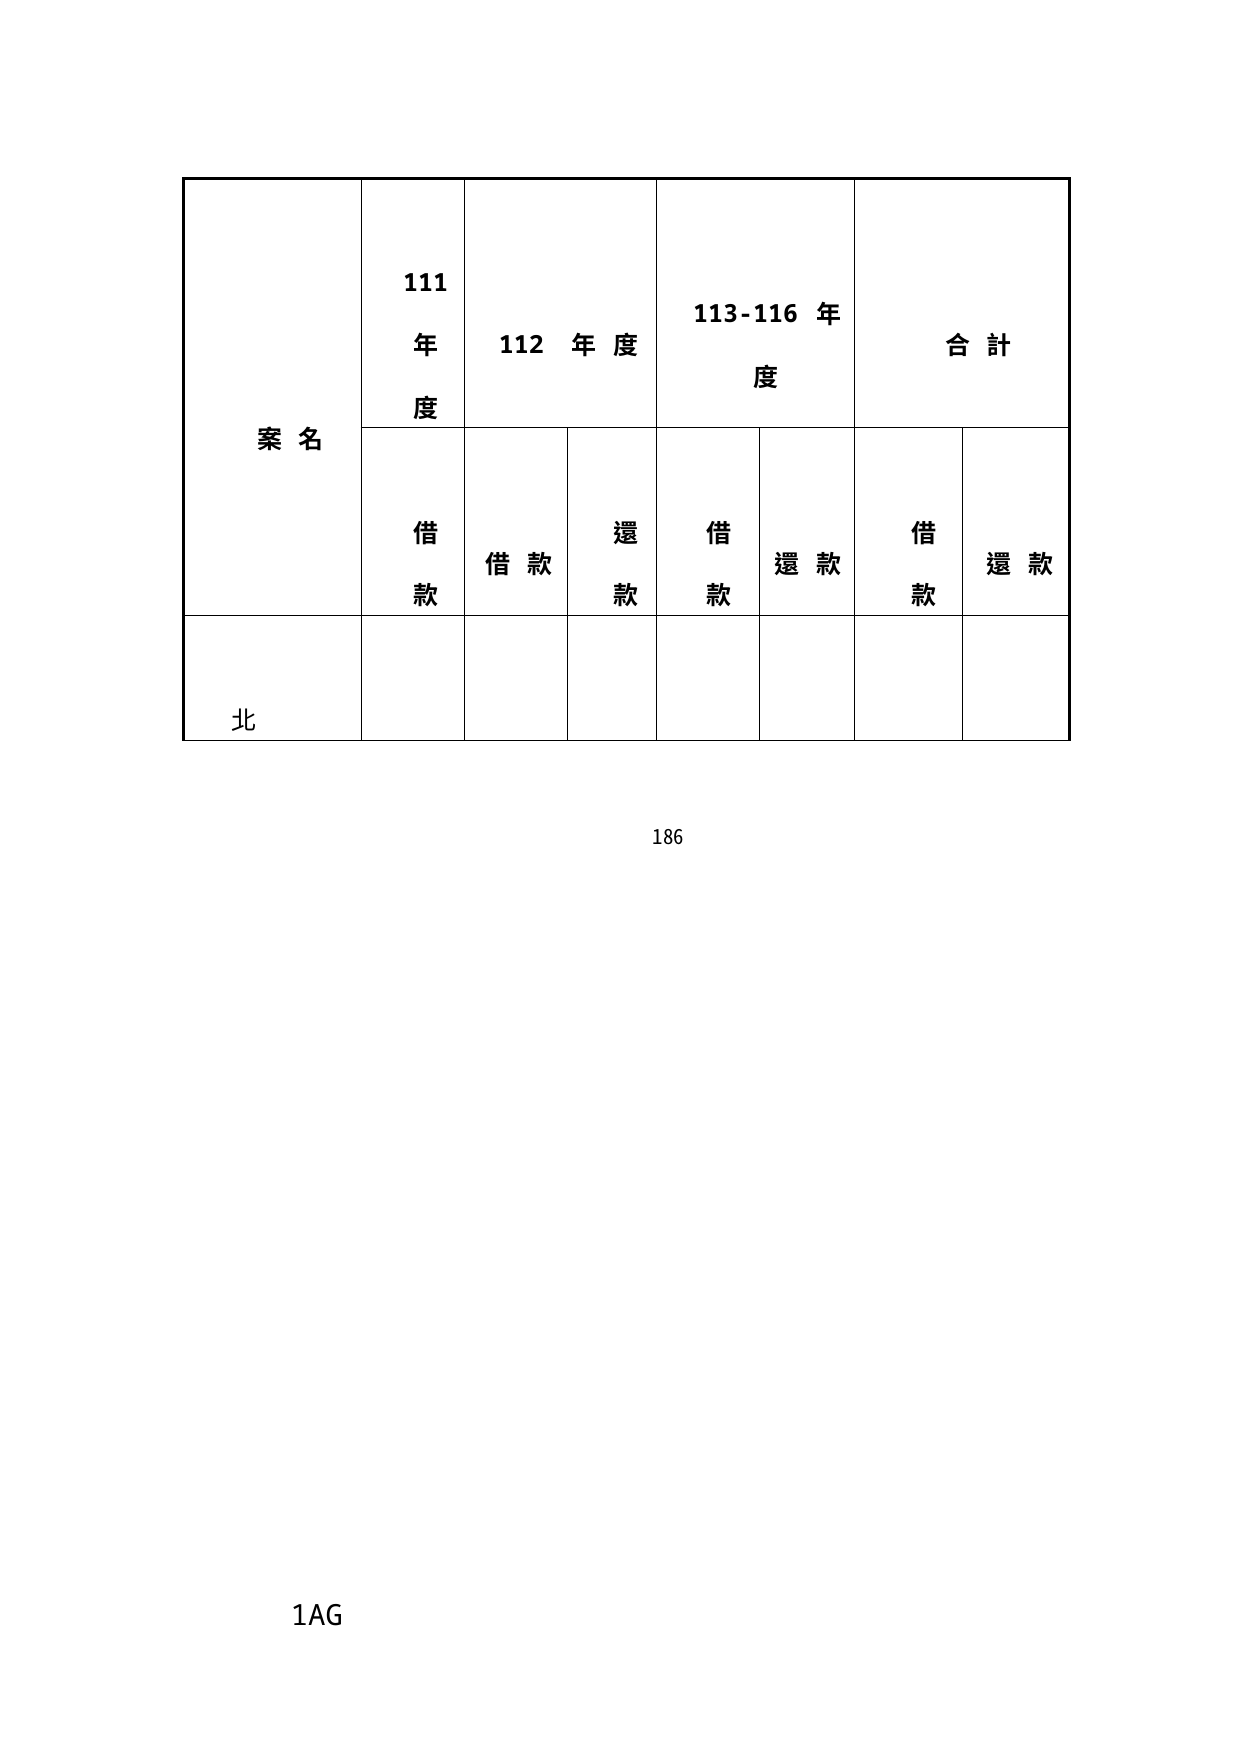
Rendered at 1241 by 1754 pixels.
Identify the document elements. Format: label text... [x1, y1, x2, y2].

table_cell 借款 [657, 428, 759, 615]
table_cell 北 [185, 616, 361, 740]
table_cell [760, 616, 854, 740]
table_cell [362, 616, 464, 740]
table_cell [657, 616, 759, 740]
table_cell [568, 616, 656, 740]
table_header 111年度 [362, 180, 464, 427]
table_header 113-116年度 [657, 180, 854, 427]
table_cell 借款 [855, 428, 962, 615]
table_cell 還款 [760, 428, 854, 615]
table_cell [855, 616, 962, 740]
table_cell 還款 [963, 428, 1068, 615]
table_header 112年度 [465, 180, 656, 427]
table_cell 借款 [362, 428, 464, 615]
table_header 合計 [855, 180, 1068, 427]
table_cell [963, 616, 1068, 740]
table_cell 還款 [568, 428, 656, 615]
table_cell 借款 [465, 428, 567, 615]
table_header 案名 [185, 180, 361, 615]
table_cell [465, 616, 567, 740]
